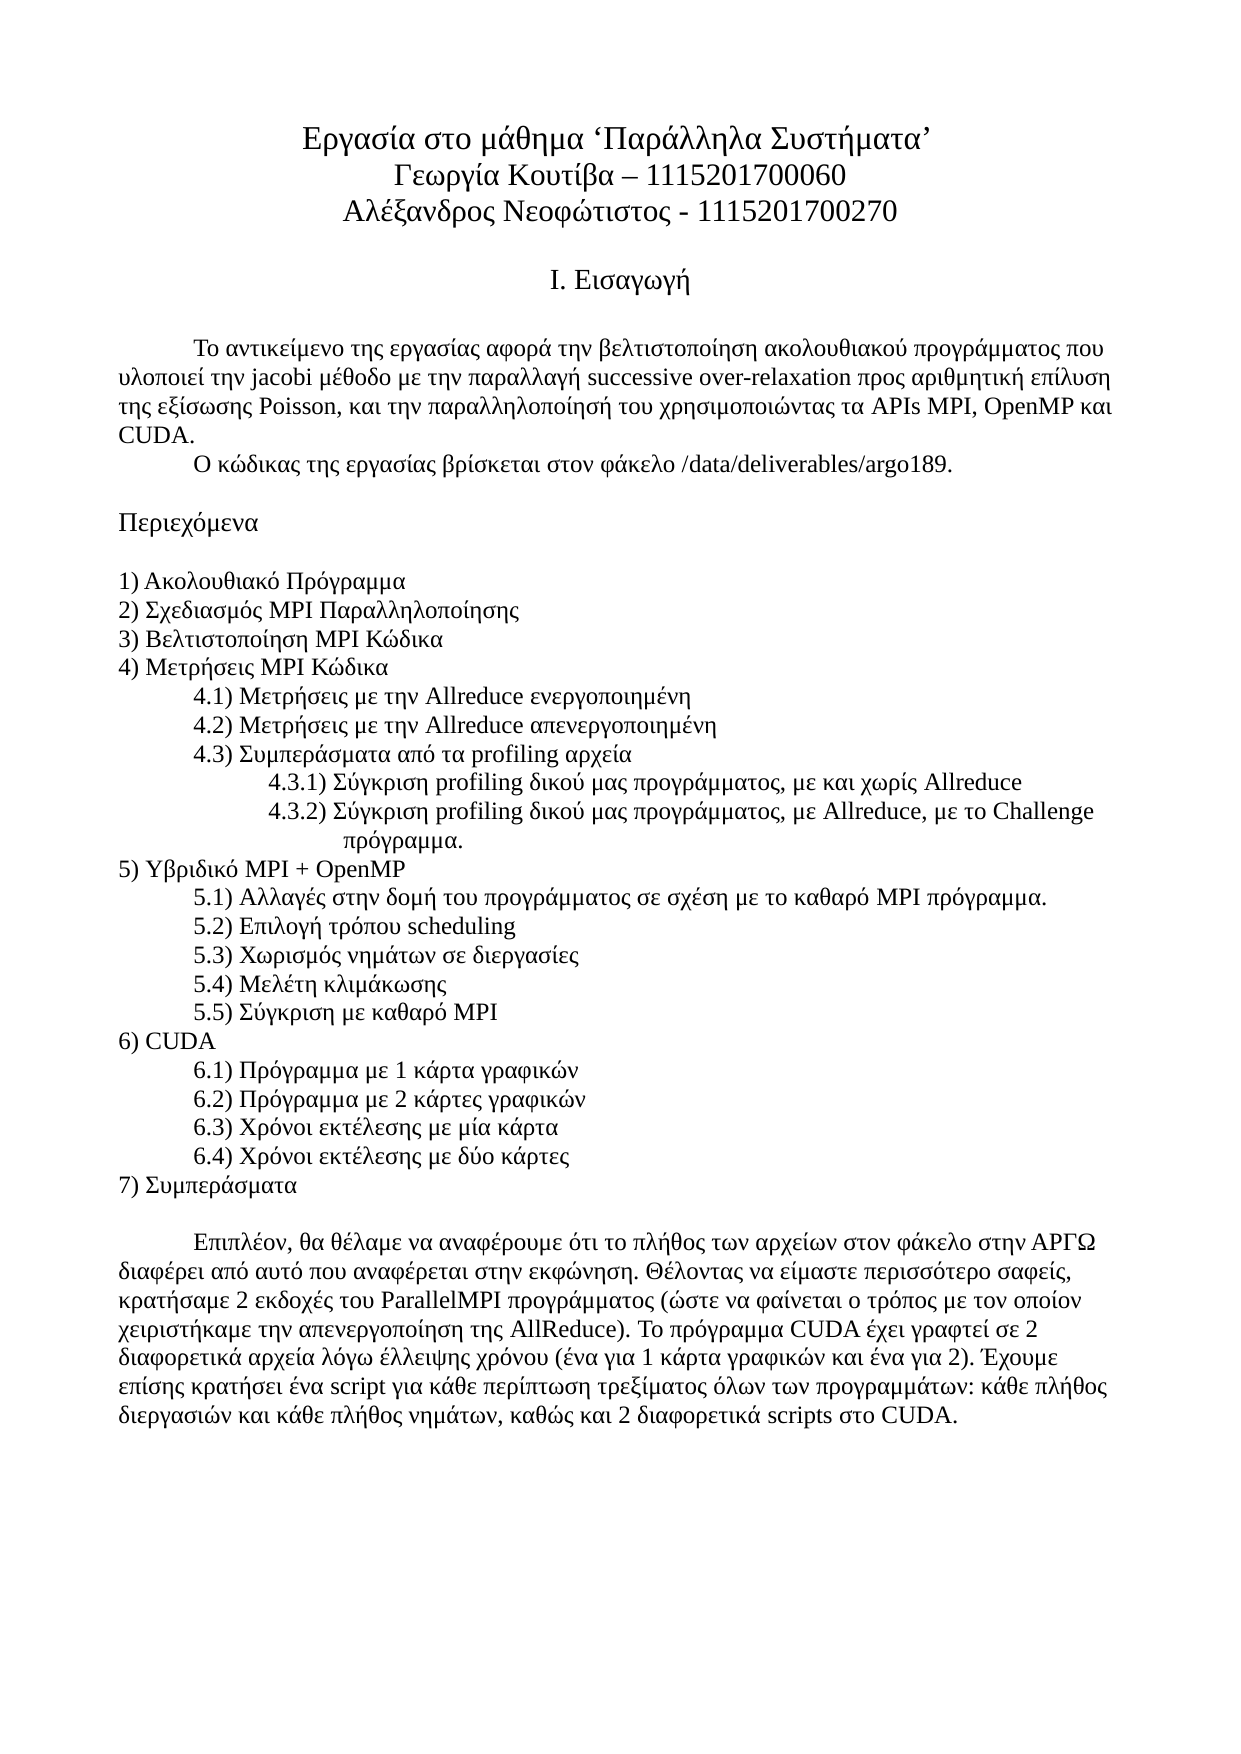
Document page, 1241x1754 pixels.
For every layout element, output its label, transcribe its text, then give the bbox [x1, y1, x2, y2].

text 5.1) Αλλαγές στην δομή του προγράμματος σε σχέση με το καθαρό MPI πρόγραμμα. 5.2) Επιλογή τρόπου scheduling 5.3) Χωρισμός νημάτων σε διεργασίες 5.4) Μελέτη κλιμάκωσης 5.5) Σύγκριση με καθαρό ΜΡΙ 6) CUDA 6.1) Πρόγραμμα με 1 κάρτα γραφικών 6.2) Πρόγραμμα με 2 κάρτες γραφικών 6.3) Χρόνοι εκτέλεσης με μία κάρτα 6.4) Χρόνοι εκτέλεσης με δύο κάρτες 7) Συμπεράσματα [118, 882, 1122, 1199]
text 4) Μετρήσεις ΜΡΙ Κώδικα [118, 652, 1122, 681]
text 4.3.1) Σύγκριση profiling δικού μας προγράμματος, με και χωρίς Allreduce [118, 767, 1122, 796]
text 4.3.2) Σύγκριση profiling δικού μας προγράμματος, με Allreduce, με το Challenge πρόγραμμα. 5) Υβριδικό MPI + OpenMP [118, 796, 1122, 882]
text Αλέξανδρος Νεοφώτιστος - 1115201700270 [118, 192, 1122, 228]
text Ο κώδικας της εργασίας βρίσκεται στον φάκελο /data/deliverables/argo189. [118, 449, 1122, 477]
text I. Εισαγωγή [118, 262, 1122, 295]
text 2) Σχεδιασμός MPI Παραλληλοποίησης [118, 595, 1122, 624]
text 4.2) Μετρήσεις με την Allreduce απενεργοποιημένη 4.3) Συμπεράσματα από τα profiling αρχεία [118, 710, 1122, 767]
text Εργασία στο μάθημα ‘Παράλληλα Συστήματα’ [118, 118, 1122, 156]
text Γεωργία Κουτίβα – 1115201700060 [118, 156, 1122, 192]
text Περιεχόμενα [118, 506, 1122, 537]
text Επιπλέον, θα θέλαμε να αναφέρουμε ότι το πλήθος των αρχείων στον φάκελο στην ΑΡΓΩ διαφέρει από αυτό που αναφέρεται στην εκφώνηση. Θέλοντας να είμαστε περισσότερο σαφείς, κρατήσαμε 2 εκδοχές του ParallelMPI προγράμματος (ώστε να φαίνεται ο τρόπος με τον οποίον χειριστήκαμε την απενεργοποίηση της AllReduce). Το πρόγραμμα CUDA έχει γραφτεί σε 2 διαφορετικά αρχεία λόγω έλλειψης χρόνου (ένα για 1 κάρτα γραφικών και ένα για 2). Έχουμε επίσης κρατήσει ένα script για κάθε περίπτωση τρεξίματος όλων των προγραμμάτων: κάθε πλήθος διεργασιών και κάθε πλήθος νημάτων, καθώς και 2 διαφορετικά scripts στο CUDA. [118, 1199, 1122, 1457]
text 4.1) Μετρήσεις με την Allreduce ενεργοποιημένη [118, 681, 1122, 710]
text 1) Ακολουθιακό Πρόγραμμα [118, 566, 1122, 595]
text 3) Βελτιστοποίηση ΜΡΙ Κώδικα [118, 624, 1122, 652]
text Το αντικείμενο της εργασίας αφορά την βελτιστοποίηση ακολουθιακού προγράμματος που υλοποιεί την jacobi μέθοδο με την παραλλαγή successive over-relaxation προς αριθμητική επίλυση της εξίσωσης Poisson, και την παραλληλοποίησή του χρησιμοποιώντας τα APIs MPI, OpenMP και CUDA. [118, 329, 1122, 449]
